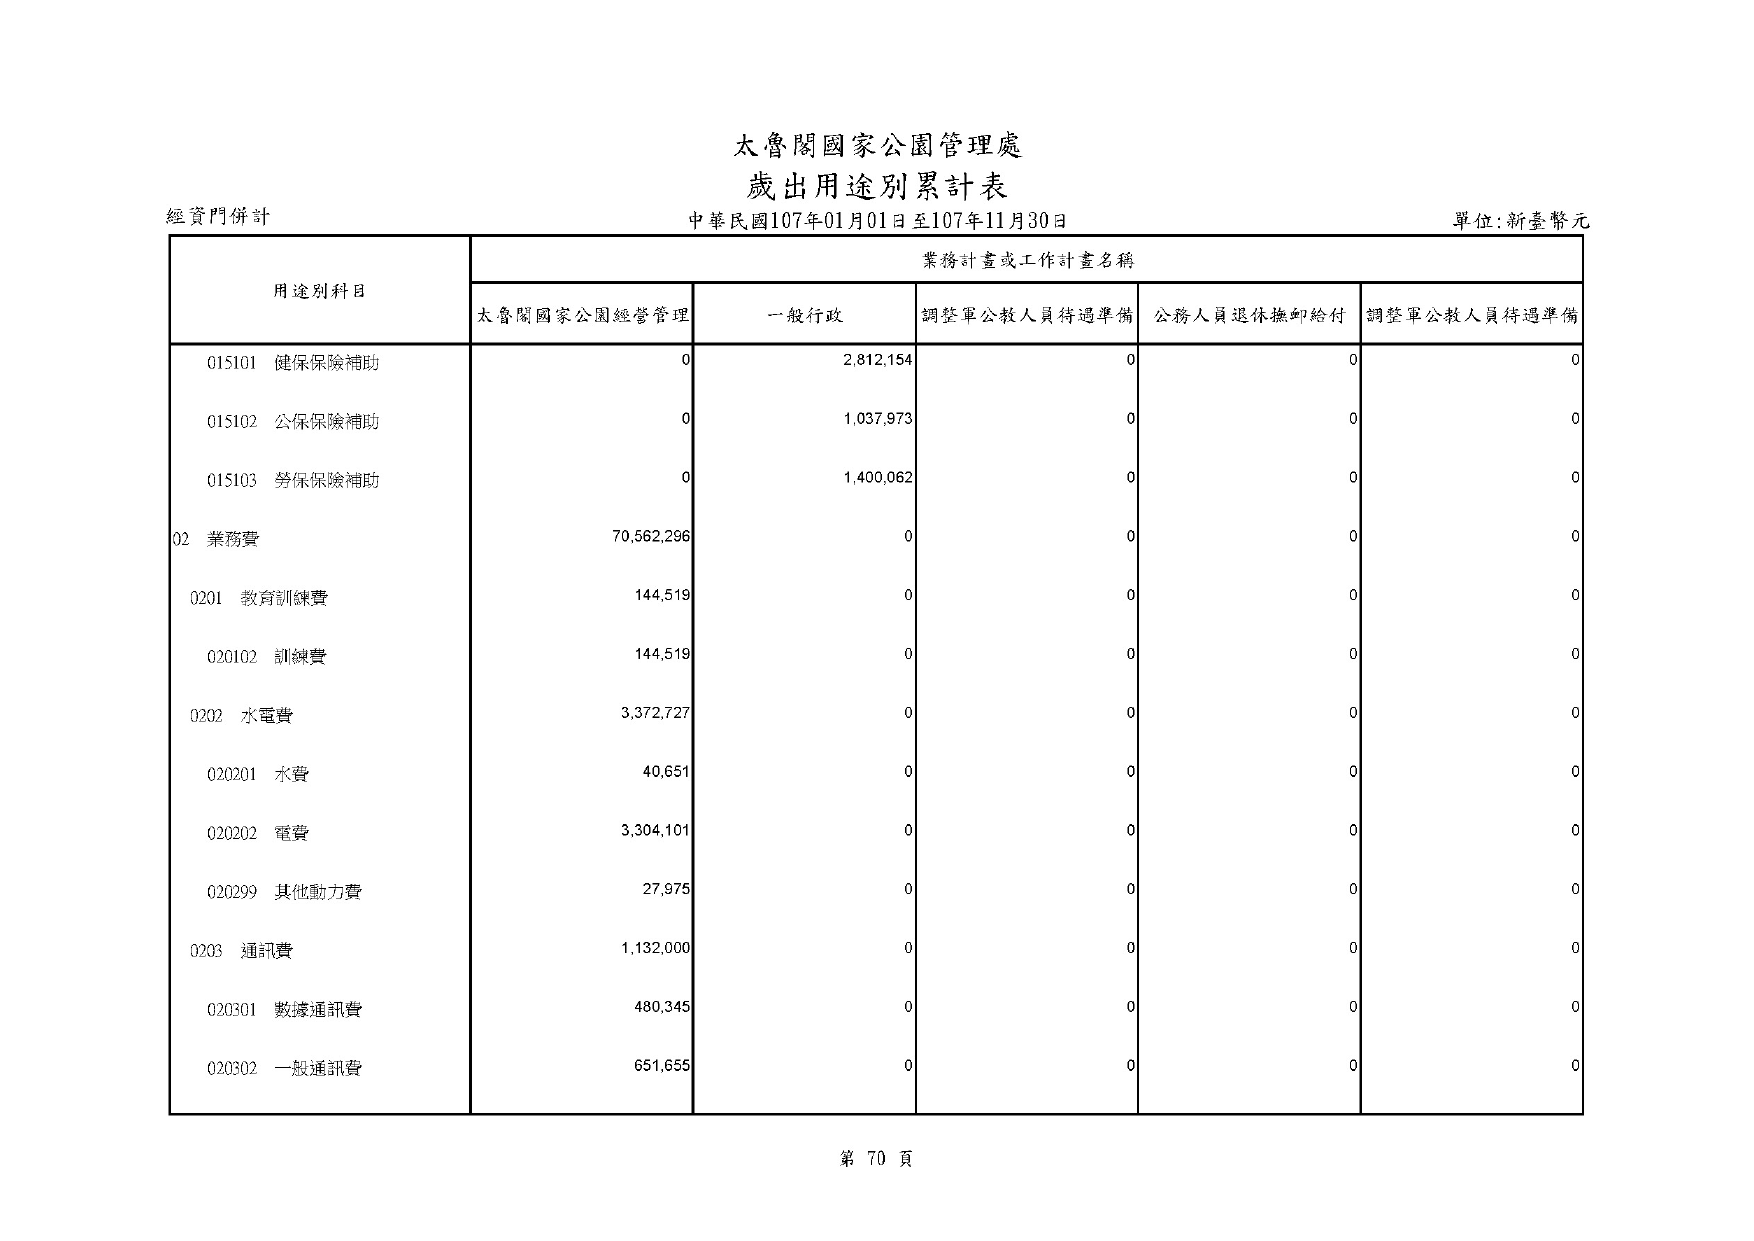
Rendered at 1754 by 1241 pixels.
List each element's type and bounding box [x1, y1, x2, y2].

picture [59, 59, 1695, 1216]
